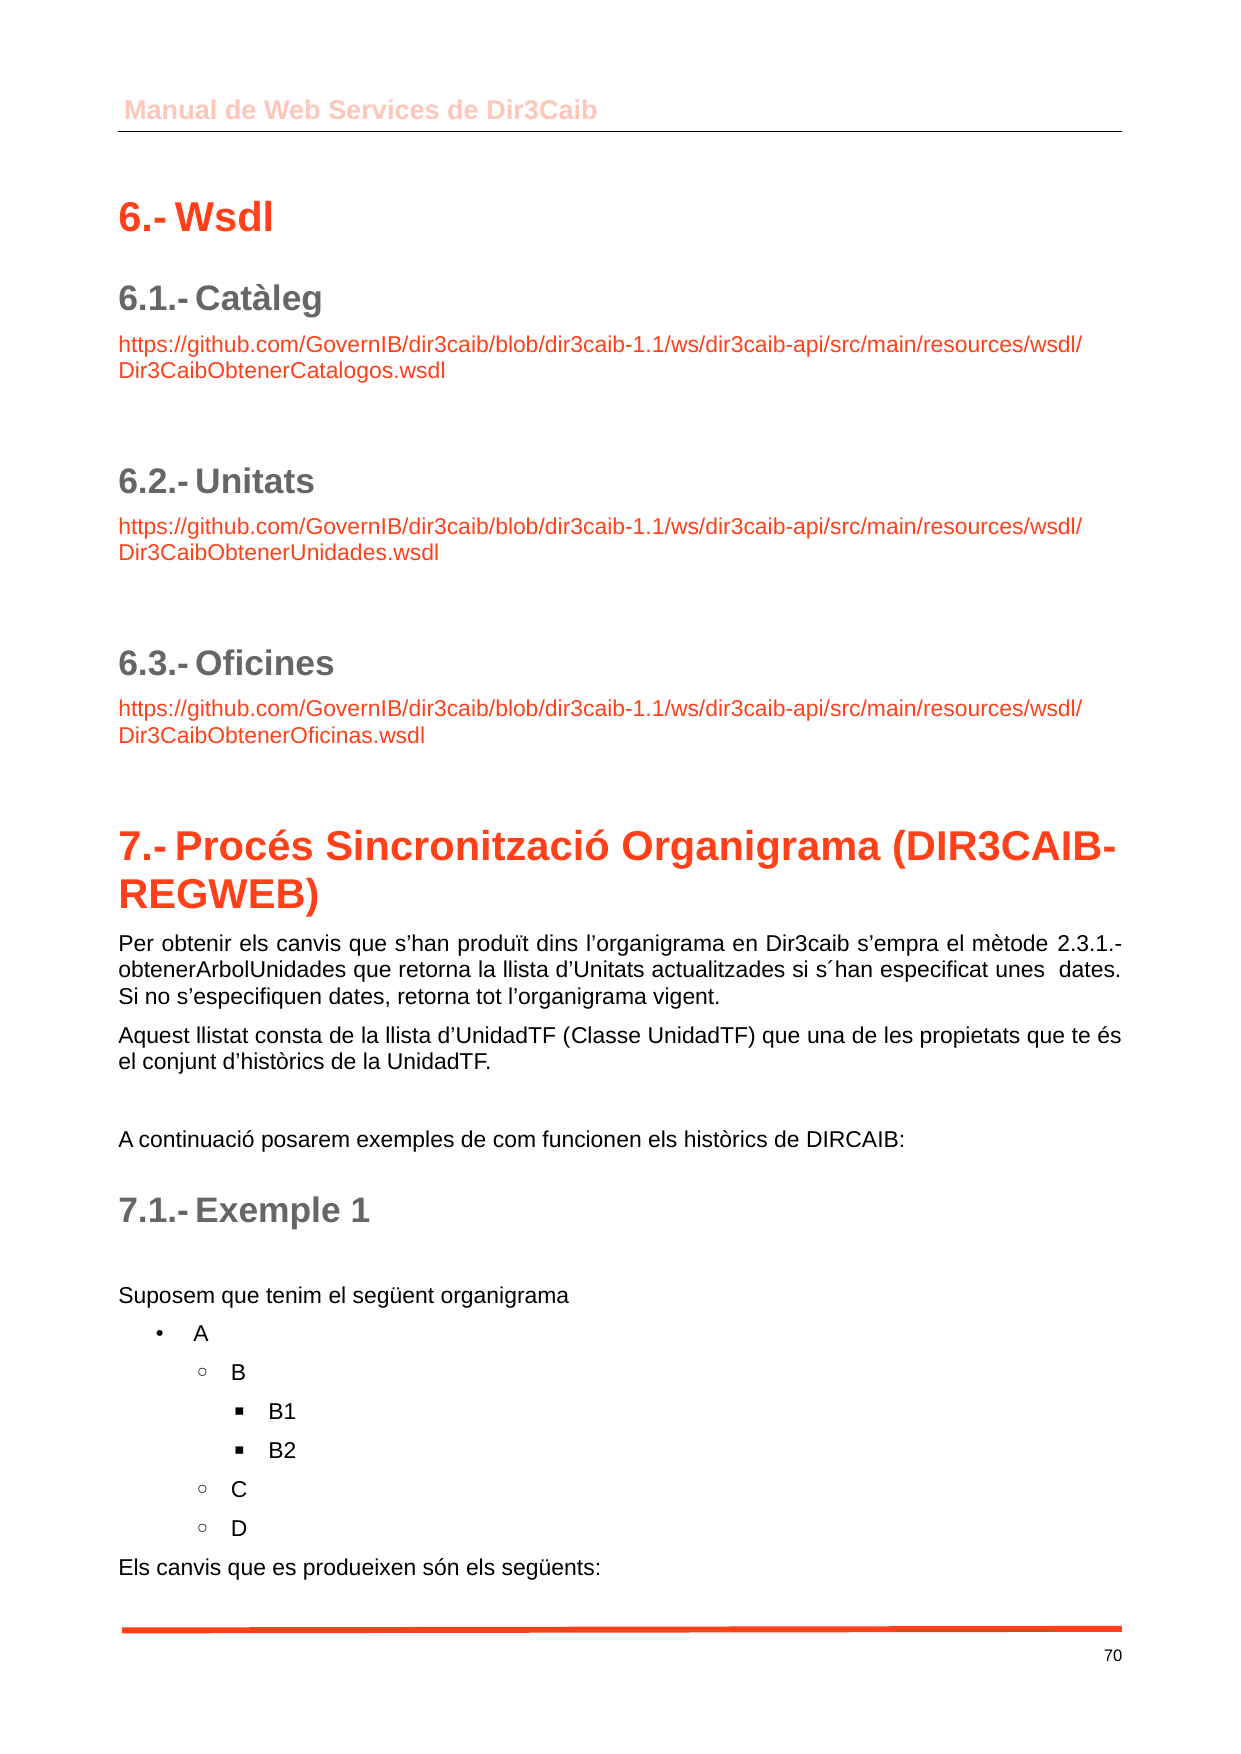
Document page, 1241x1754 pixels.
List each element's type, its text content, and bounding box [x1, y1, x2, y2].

list A [156, 1320, 1122, 1347]
text Per obtenir els canvis que s’han produït dins l’organigrama en Dir3caib s’empra el mètode 2.3.1.-obtenerArbolUnidades que retorna la llista d’Unitats actualitzades si s´han especificat unes dates. Si no s’especifiquen dates, retorna tot l’organigrama vigent. [118, 930, 1122, 1009]
text https://github.com/GovernIB/dir3caib/blob/dir3caib-1.1/ws/dir3caib-api/src/main/resources/wsdl/Dir3CaibObtenerCatalogos.wsdl [118, 331, 1122, 383]
subtitle Unitats [118, 460, 1122, 501]
text Suposem que tenim el següent organigrama [118, 1282, 1122, 1308]
text https://github.com/GovernIB/dir3caib/blob/dir3caib-1.1/ws/dir3caib-api/src/main/resources/wsdl/Dir3CaibObtenerOficinas.wsdl [118, 695, 1122, 748]
subtitle Oficines [118, 642, 1122, 683]
list D [193, 1515, 1122, 1541]
list B1 [231, 1398, 1122, 1424]
text A continuació posarem exemples de com funcionen els històrics de DIRCAIB: [118, 1126, 1122, 1152]
subtitle Exemple 1 [118, 1189, 1122, 1230]
text Aquest llistat consta de la llista d’UnidadTF (Classe UnidadTF) que una de les propietats que te és el conjunt d’històrics de la UnidadTF. [118, 1022, 1122, 1074]
subtitle Catàleg [118, 277, 1122, 318]
list C [193, 1476, 1122, 1502]
list B [193, 1359, 1122, 1386]
subtitle Procés Sincronització Organigrama (DIR3CAIB-REGWEB) [118, 822, 1122, 917]
subtitle Wsdl [118, 192, 1122, 240]
text Els canvis que es produeixen són els següents: [118, 1553, 1122, 1580]
text https://github.com/GovernIB/dir3caib/blob/dir3caib-1.1/ws/dir3caib-api/src/main/resources/wsdl/Dir3CaibObtenerUnidades.wsdl [118, 513, 1122, 566]
list B2 [231, 1437, 1122, 1463]
